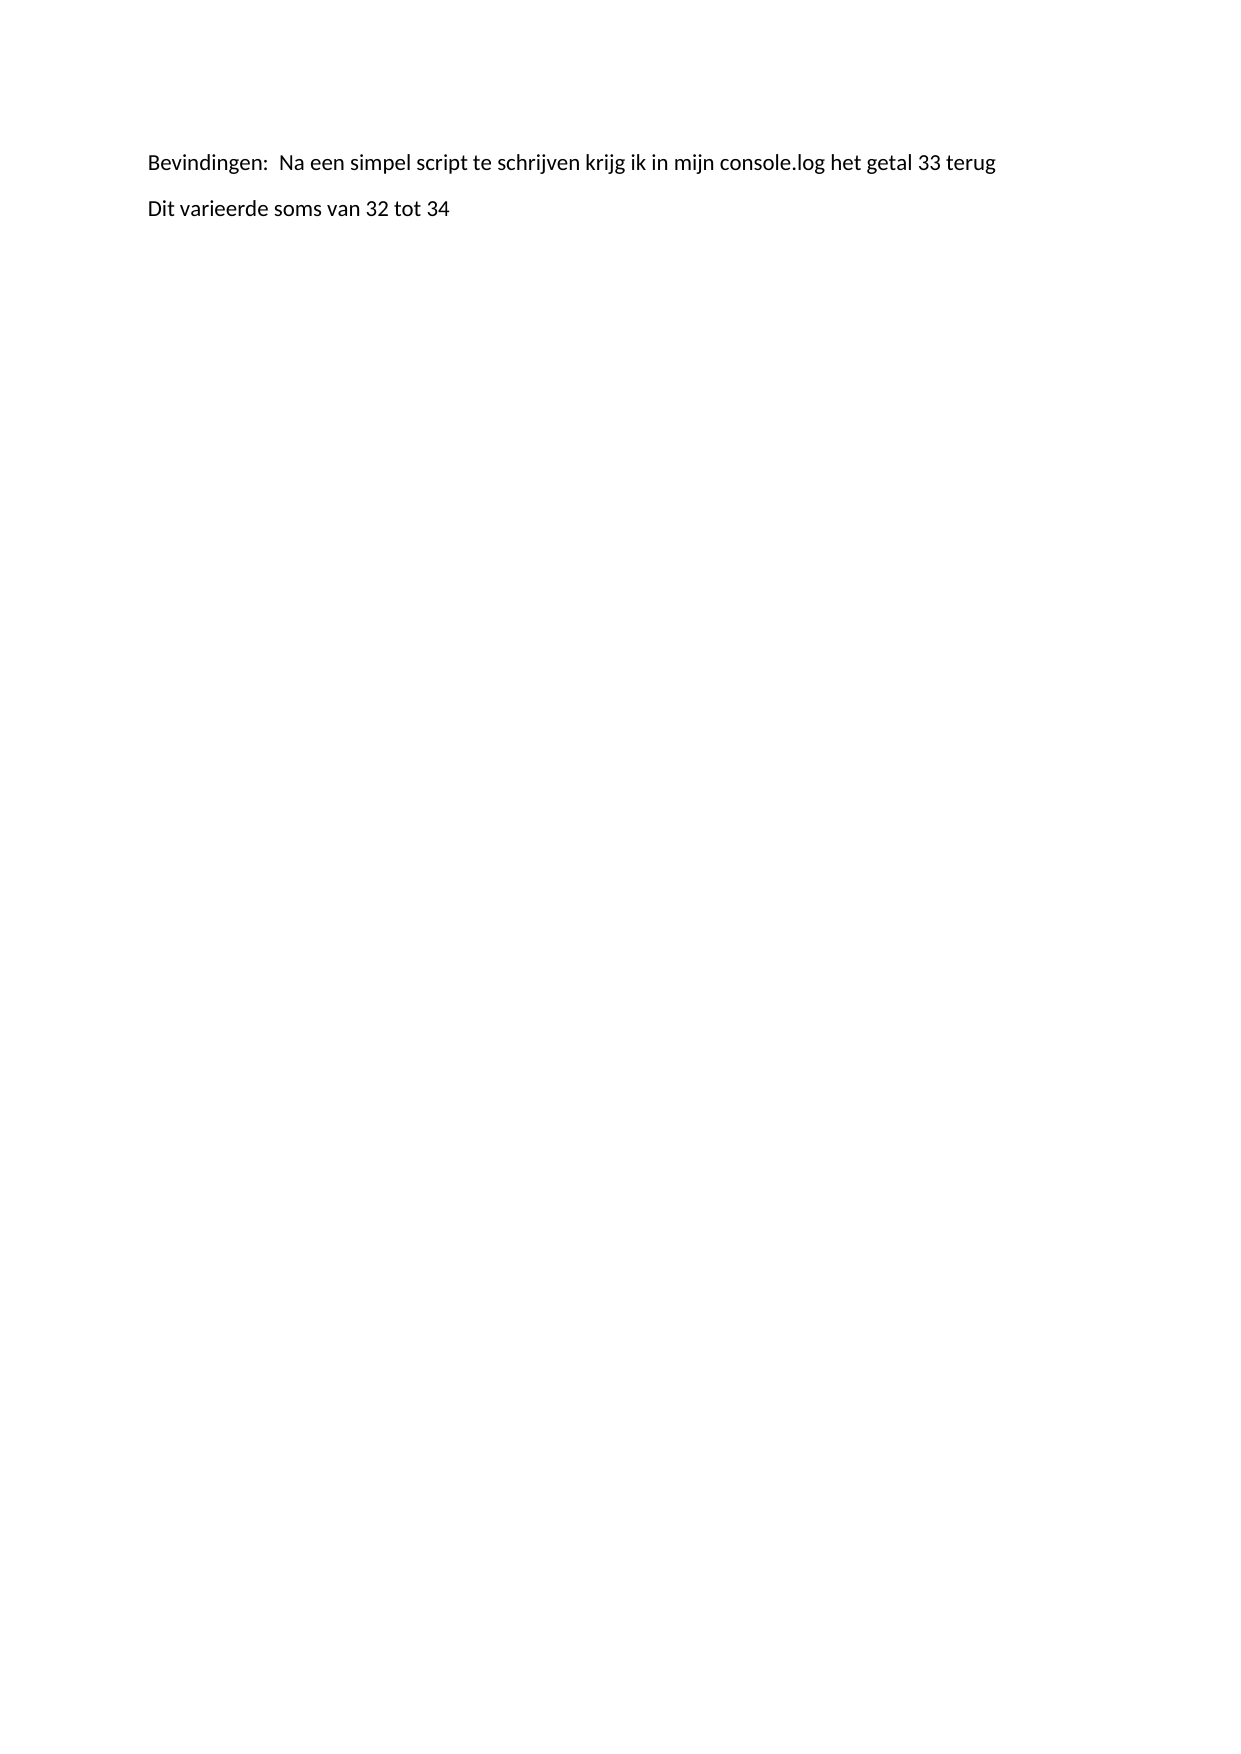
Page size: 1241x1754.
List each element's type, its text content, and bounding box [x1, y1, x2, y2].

text Dit varieerde soms van 32 tot 34 [148, 194, 1093, 222]
text Bevindingen: Na een simpel script te schrijven krijg ik in mijn console.log het getal 33 terug [148, 148, 1093, 176]
